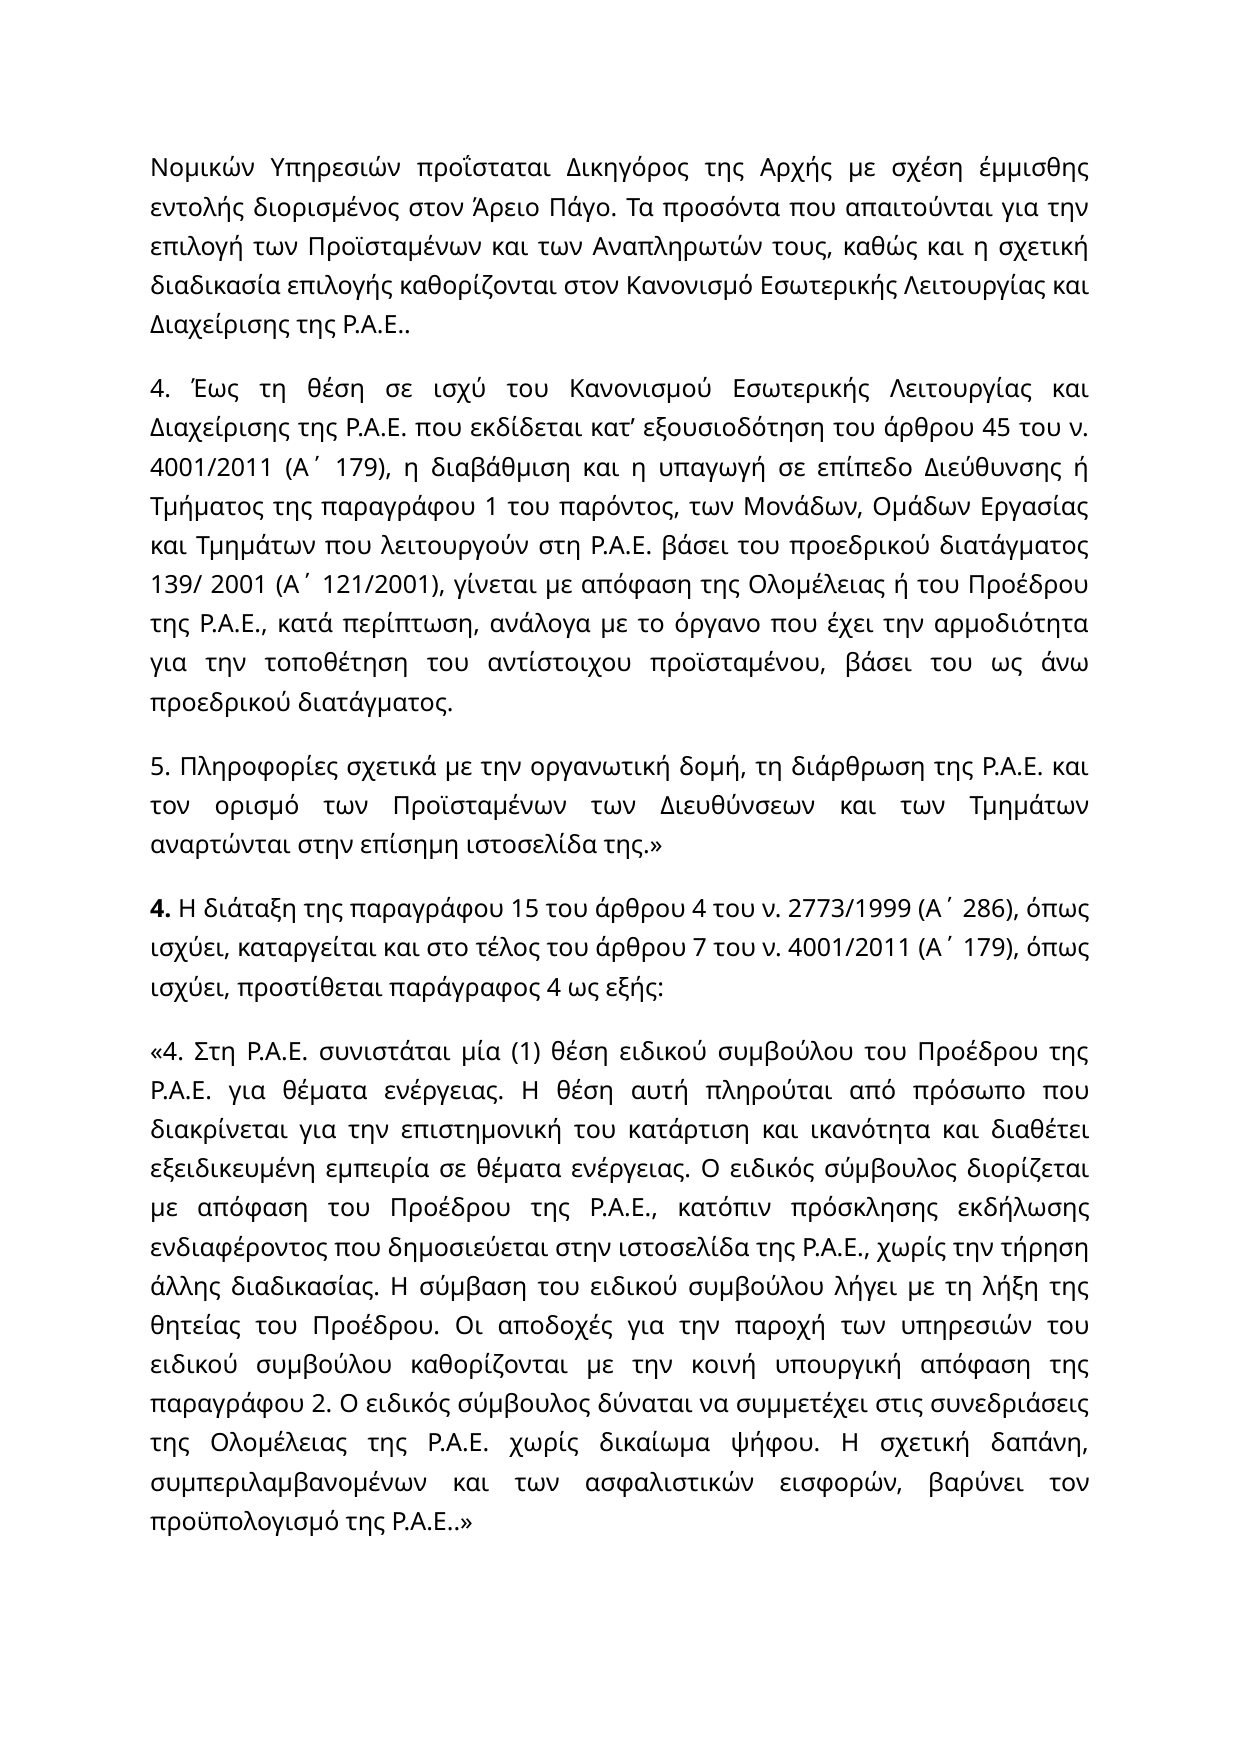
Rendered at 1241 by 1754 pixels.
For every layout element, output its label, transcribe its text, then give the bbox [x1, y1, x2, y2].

text «4. Στη Ρ.Α.Ε. συνιστάται μία (1) θέση ειδικού συμβούλου του Προέδρου της Ρ.Α.Ε. για θέματα ενέργειας. Η θέση αυτή πληρούται από πρόσωπο που διακρίνεται για την επιστημονική του κατάρτιση και ικανότητα και διαθέτει εξειδικευμένη εμπειρία σε θέματα ενέργειας. Ο ειδικός σύμβουλος διορίζεται με απόφαση του Προέδρου της Ρ.Α.Ε., κατόπιν πρόσκλησης εκδήλωσης ενδιαφέροντος που δημοσιεύεται στην ιστοσελίδα της Ρ.Α.Ε., χωρίς την τήρηση άλλης διαδικασίας. Η σύμβαση του ειδικού συμβούλου λήγει με τη λήξη της θητείας του Προέδρου. Οι αποδοχές για την παροχή των υπηρεσιών του ειδικού συμβούλου καθορίζονται με την κοινή υπουργική απόφαση της παραγράφου 2. Ο ειδικός σύμβουλος δύναται να συμμετέχει στις συνεδριάσεις της Ολομέλειας της Ρ.Α.Ε. χωρίς δικαίωμα ψήφου. Η σχετική δαπάνη, συμπεριλαμβανομένων και των ασφαλιστικών εισφορών, βαρύνει τον προϋπολογισμό της Ρ.Α.Ε..» [150, 1033, 1090, 1537]
text 4. Έως τη θέση σε ισχύ του Κανονισμού Εσωτερικής Λειτουργίας και Διαχείρισης της Ρ.Α.Ε. που εκδίδεται κατ’ εξουσιοδότηση του άρθρου 45 του ν. 4001/2011 (Α΄ 179), η διαβάθμιση και η υπαγωγή σε επίπεδο Διεύθυνσης ή Τμήματος της παραγράφου 1 του παρόντος, των Μονάδων, Ομάδων Εργασίας και Τμημάτων που λειτουργούν στη Ρ.Α.Ε. βάσει του προεδρικού διατάγματος 139/ 2001 (A΄ 121/2001), γίνεται με απόφαση της Ολομέλειας ή του Προέδρου της Ρ.Α.Ε., κατά περίπτωση, ανάλογα με το όργανο που έχει την αρμοδιότητα για την τοποθέτηση του αντίστοιχου προϊσταμένου, βάσει του ως άνω προεδρικού διατάγματος. [150, 371, 1090, 718]
text 5. Πληροφορίες σχετικά με την οργανωτική δομή, τη διάρθρωση της Ρ.Α.Ε. και τον ορισμό των Προϊσταμένων των Διευθύνσεων και των Τμημάτων αναρτώνται στην επίσημη ιστοσελίδα της.» [150, 748, 1090, 861]
text 4. Η διάταξη της παραγράφου 15 του άρθρου 4 του ν. 2773/1999 (Α΄ 286), όπως ισχύει, καταργείται και στο τέλος του άρθρου 7 του ν. 4001/2011 (Α΄ 179), όπως ισχύει, προστίθεται παράγραφος 4 ως εξής: [150, 891, 1090, 1003]
text Νομικών Υπηρεσιών προΐσταται Δικηγόρος της Αρχής με σχέση έμμισθης εντολής διορισμένος στον Άρειο Πάγο. Τα προσόντα που απαιτούνται για την επιλογή των Προϊσταμένων και των Αναπληρωτών τους, καθώς και η σχετική διαδικασία επιλογής καθορίζονται στον Κανονισμό Εσωτερικής Λειτουργίας και Διαχείρισης της Ρ.Α.Ε.. [150, 150, 1090, 341]
